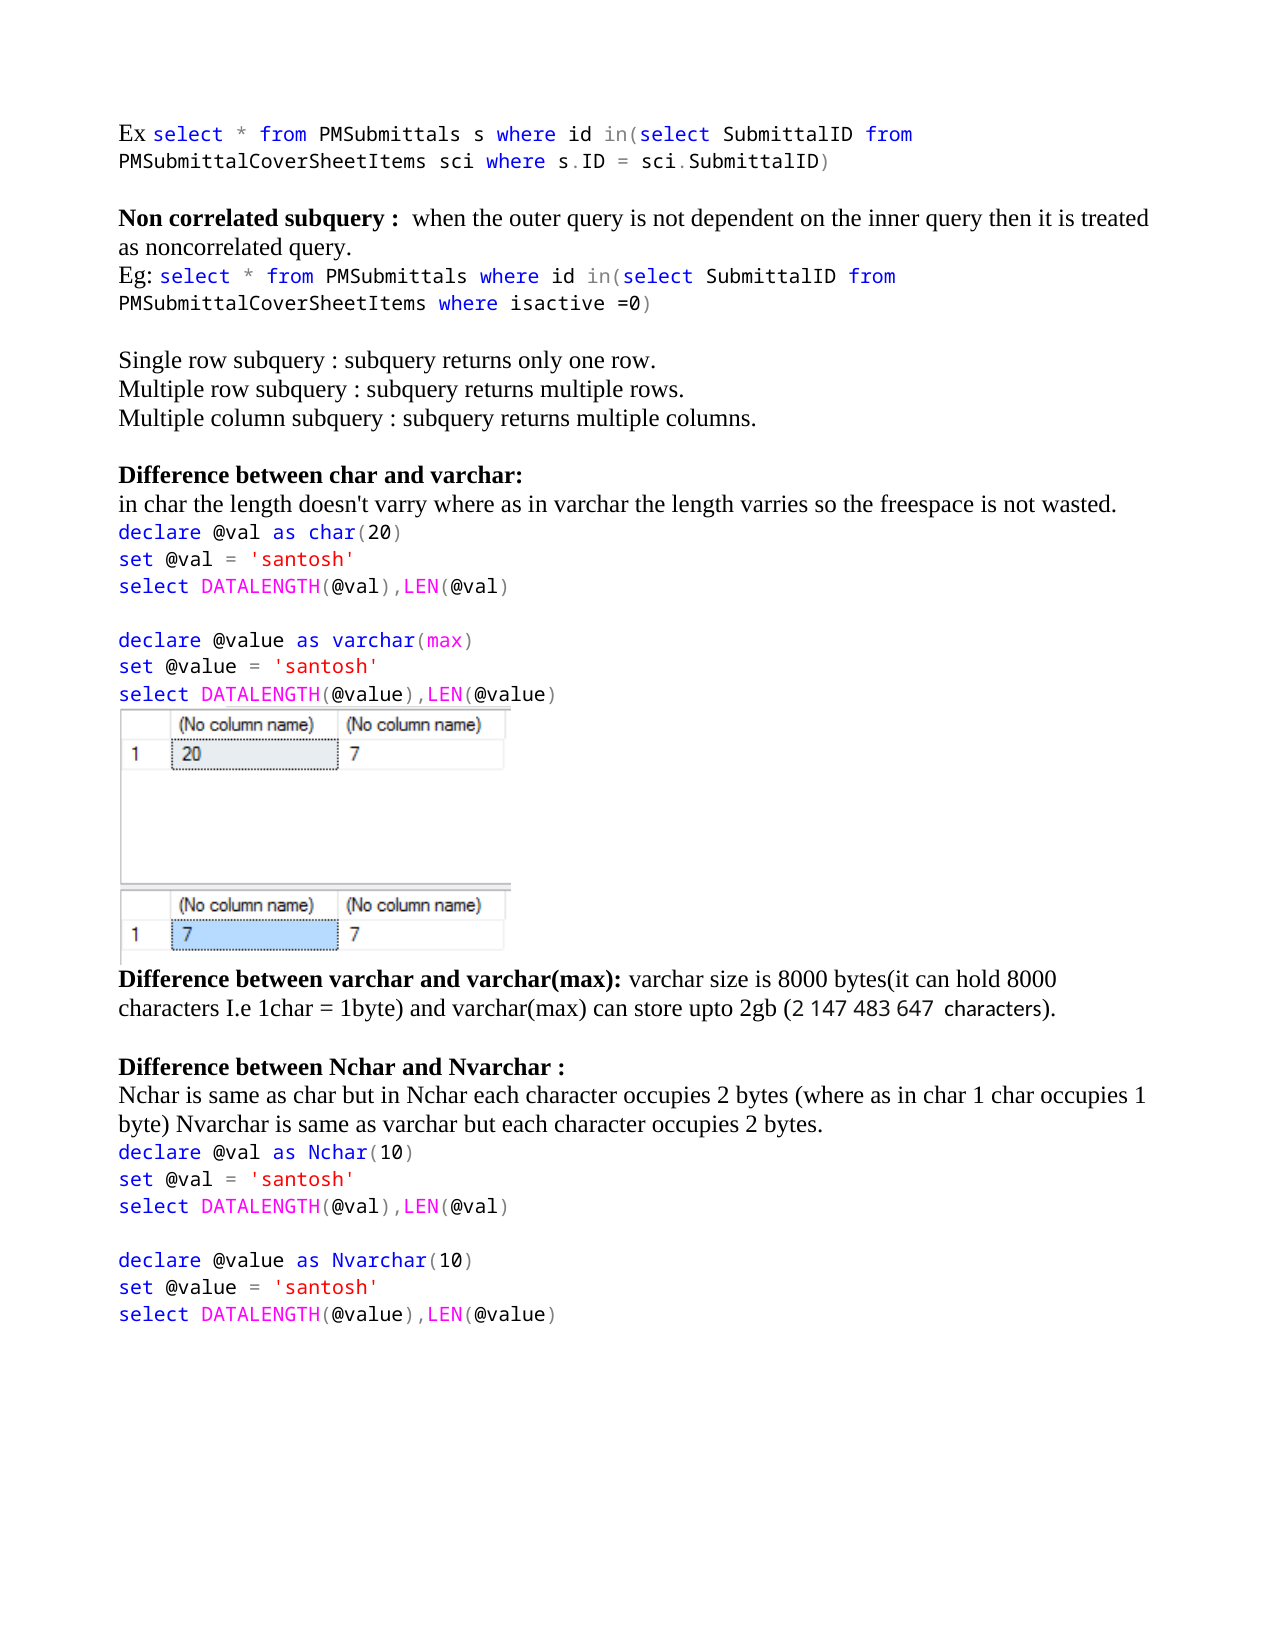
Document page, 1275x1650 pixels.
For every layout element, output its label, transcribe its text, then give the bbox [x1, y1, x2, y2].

text declare @val as char(20) [118, 518, 1157, 545]
text Ex select * from PMSubmittals s where id in(select SubmittalID from PMSubmittalCoverSheetItems sci where s.ID = sci.SubmittalID) [118, 118, 1157, 174]
text set @value = 'santosh' [118, 653, 1157, 680]
text declare @value as Nvarchar(10) [118, 1246, 1157, 1273]
text select DATALENGTH(@val),LEN(@val) [118, 572, 1157, 599]
text Nchar is same as char but in Nchar each character occupies 2 bytes (where as in char 1 char occupies 1 byte) Nvarchar is same as varchar but each character occupies 2 bytes. [118, 1081, 1157, 1138]
text set @val = 'santosh' [118, 1165, 1157, 1192]
text Multiple row subquery : subquery returns multiple rows. [118, 374, 1157, 403]
picture [120, 706, 511, 965]
text Difference between Nchar and Nvarchar : [118, 1052, 1157, 1081]
text Difference between varchar and varchar(max): varchar size is 8000 bytes(it can hold 8000 characters I.e 1char = 1byte) and varchar(max) can store upto 2gb (2 147 483 647 characters). [118, 962, 1157, 1023]
text Non correlated subquery : when the outer query is not dependent on the inner query then it is treated as noncorrelated query. [118, 203, 1157, 261]
text Single row subquery : subquery returns only one row. [118, 345, 1157, 374]
text Difference between char and varchar: [118, 460, 1157, 489]
text select DATALENGTH(@val),LEN(@val) [118, 1192, 1157, 1219]
text Multiple column subquery : subquery returns multiple columns. [118, 403, 1157, 432]
text declare @value as varchar(max) [118, 626, 1157, 653]
text in char the length doesn't varry where as in varchar the length varries so the freespace is not wasted. [118, 489, 1157, 518]
text set @value = 'santosh' [118, 1273, 1157, 1300]
text select DATALENGTH(@value),LEN(@value) [118, 680, 1157, 707]
text set @val = 'santosh' [118, 545, 1157, 572]
text Eg: select * from PMSubmittals where id in(select SubmittalID from PMSubmittalCoverSheetItems where isactive =0) [118, 261, 1157, 317]
text select DATALENGTH(@value),LEN(@value) [118, 1300, 1157, 1327]
text declare @val as Nchar(10) [118, 1138, 1157, 1165]
